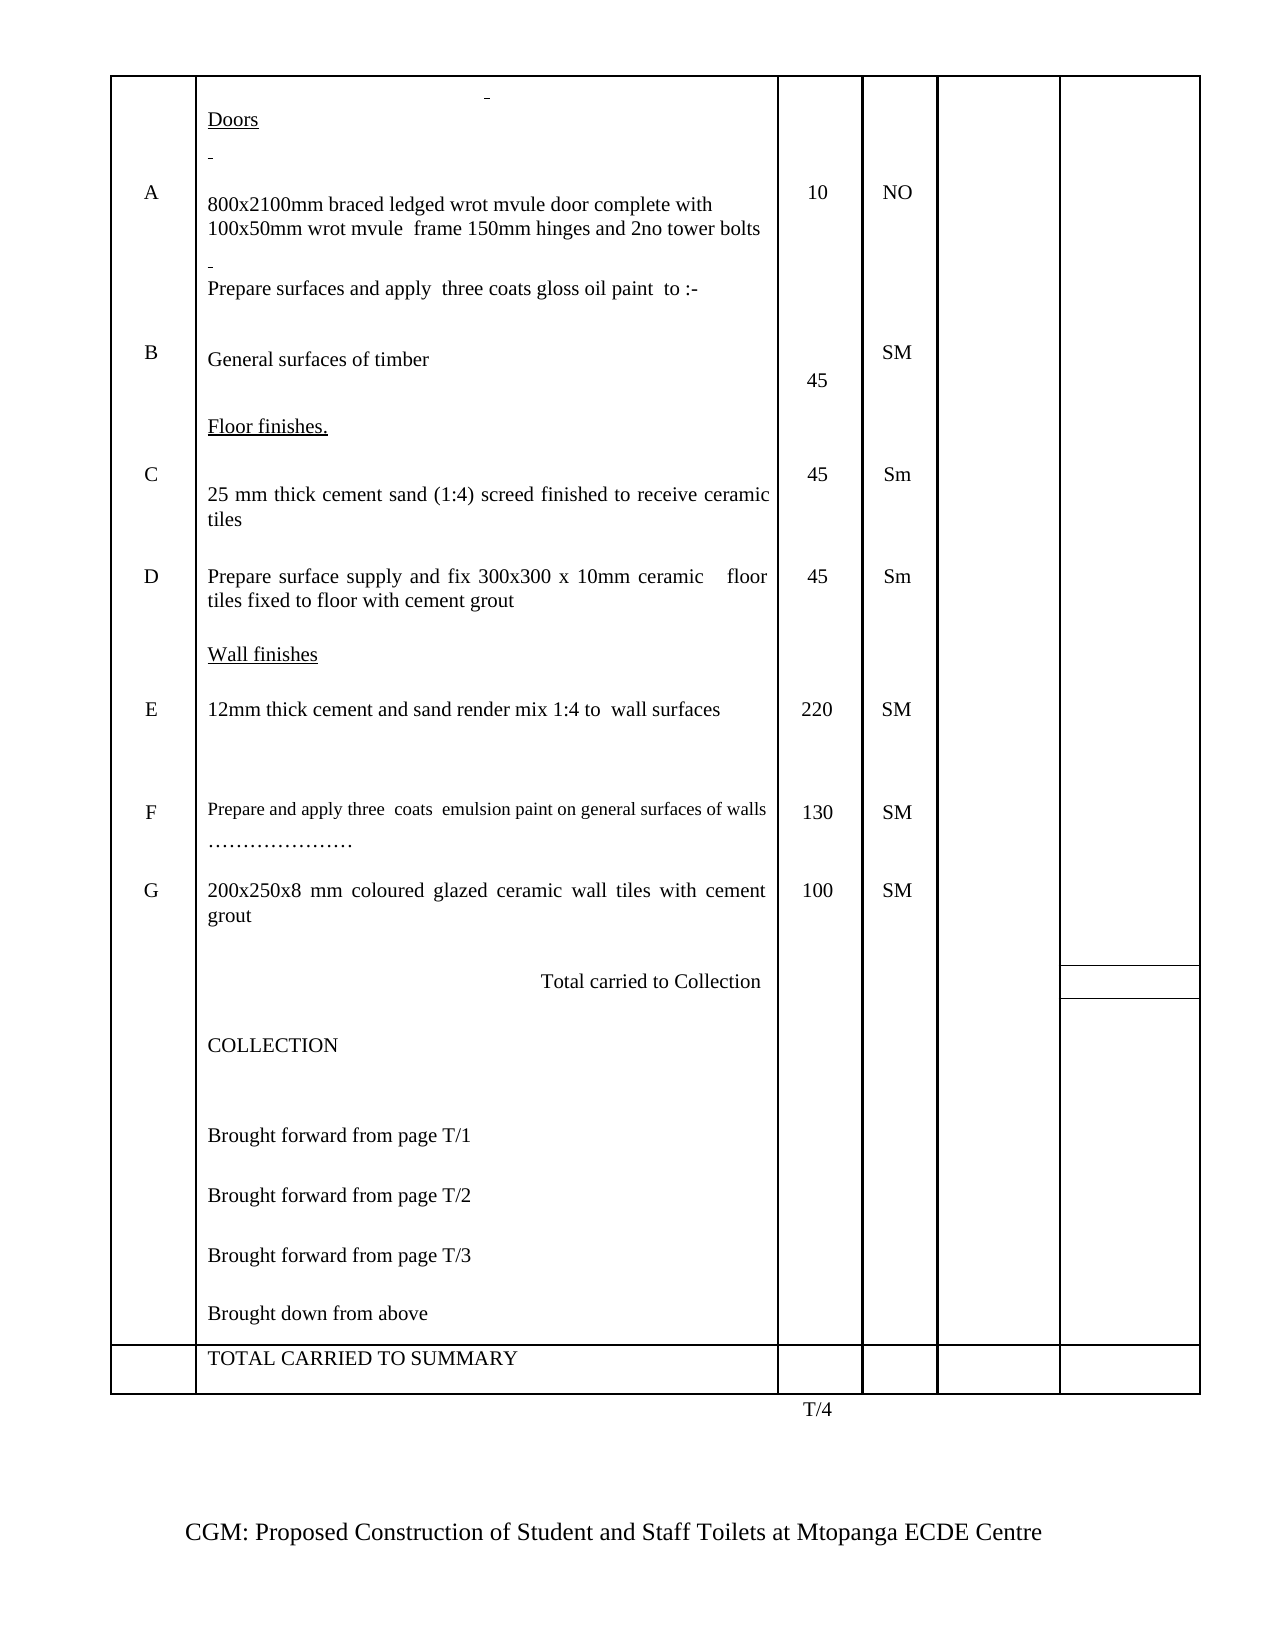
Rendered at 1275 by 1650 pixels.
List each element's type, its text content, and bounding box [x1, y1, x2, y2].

table_cell A [112, 162, 195, 331]
table_cell [939, 770, 1059, 878]
table_cell [864, 1346, 936, 1392]
table_cell [1061, 770, 1199, 878]
table_cell TOTAL CARRIED TO SUMMARY [197, 1346, 777, 1392]
table_cell [939, 455, 1059, 539]
table_cell G [112, 879, 195, 1344]
table_cell [939, 697, 1059, 770]
table_cell [112, 1346, 195, 1392]
table_cell 200x250x8 mm coloured glazed ceramic wall tiles with cement grout Total carried to Collection COLLECTION Brought forward from page T/1 Brought forward from page T/2 Brought forward from page T/3 Brought down from above [197, 879, 777, 1344]
table_cell Sm [864, 539, 936, 697]
table_cell Prepare and apply three coats emulsion paint on general surfaces of walls ………………… [197, 770, 777, 878]
table_cell [1061, 162, 1199, 331]
table_cell D [112, 539, 195, 697]
table_cell 220 [779, 697, 861, 770]
table_cell 45 [779, 331, 861, 454]
table_cell B [112, 331, 195, 454]
table_cell Prepare surface supply and fix 300x300 x 10mm ceramic floor tiles fixed to floor with cement grout Wall finishes [197, 539, 777, 697]
table_cell [939, 539, 1059, 697]
table_cell [939, 77, 1059, 162]
table_cell SM [864, 770, 936, 878]
table_cell 100 [779, 879, 861, 1344]
table_cell [1061, 999, 1199, 1344]
table_cell 45 [779, 539, 861, 697]
table_cell [939, 162, 1059, 331]
table_cell General surfaces of timber Floor finishes. [197, 331, 777, 454]
table_cell [1061, 697, 1199, 770]
table_cell SM [864, 697, 936, 770]
table_cell [939, 331, 1059, 454]
table_cell F [112, 770, 195, 878]
table_cell 800x2100mm braced ledged wrot mvule door complete with 100x50mm wrot mvule frame 150mm hinges and 2no tower bolts Prepare surfaces and apply three coats gloss oil paint to :- [197, 162, 777, 331]
table_cell Doors [197, 77, 777, 162]
table_cell NO [864, 162, 936, 331]
table_cell [779, 77, 861, 162]
table_cell [1061, 1346, 1199, 1392]
table_cell [1061, 455, 1199, 539]
table_cell [1061, 77, 1199, 162]
table_cell C [112, 455, 195, 539]
table_cell E [112, 697, 195, 770]
table_cell [939, 879, 1059, 1344]
table_cell [1061, 879, 1199, 965]
table_cell 12mm thick cement and sand render mix 1:4 to wall surfaces [197, 697, 777, 770]
text T/4 [37, 1394, 1190, 1423]
table_cell [112, 77, 195, 162]
table_cell [779, 1346, 861, 1392]
table_cell [1061, 331, 1199, 454]
table_cell Sm [864, 455, 936, 539]
table_cell SM [864, 331, 936, 454]
table_cell [939, 1346, 1059, 1392]
table_cell 130 [779, 770, 861, 878]
table_cell 10 [779, 162, 861, 331]
table_cell [1061, 966, 1199, 997]
table_cell [864, 77, 936, 162]
table_cell SM [864, 879, 936, 1344]
table_cell [1061, 539, 1199, 697]
table_cell 45 [779, 455, 861, 539]
table_cell 25 mm thick cement sand (1:4) screed finished to receive ceramic tiles [197, 455, 777, 539]
